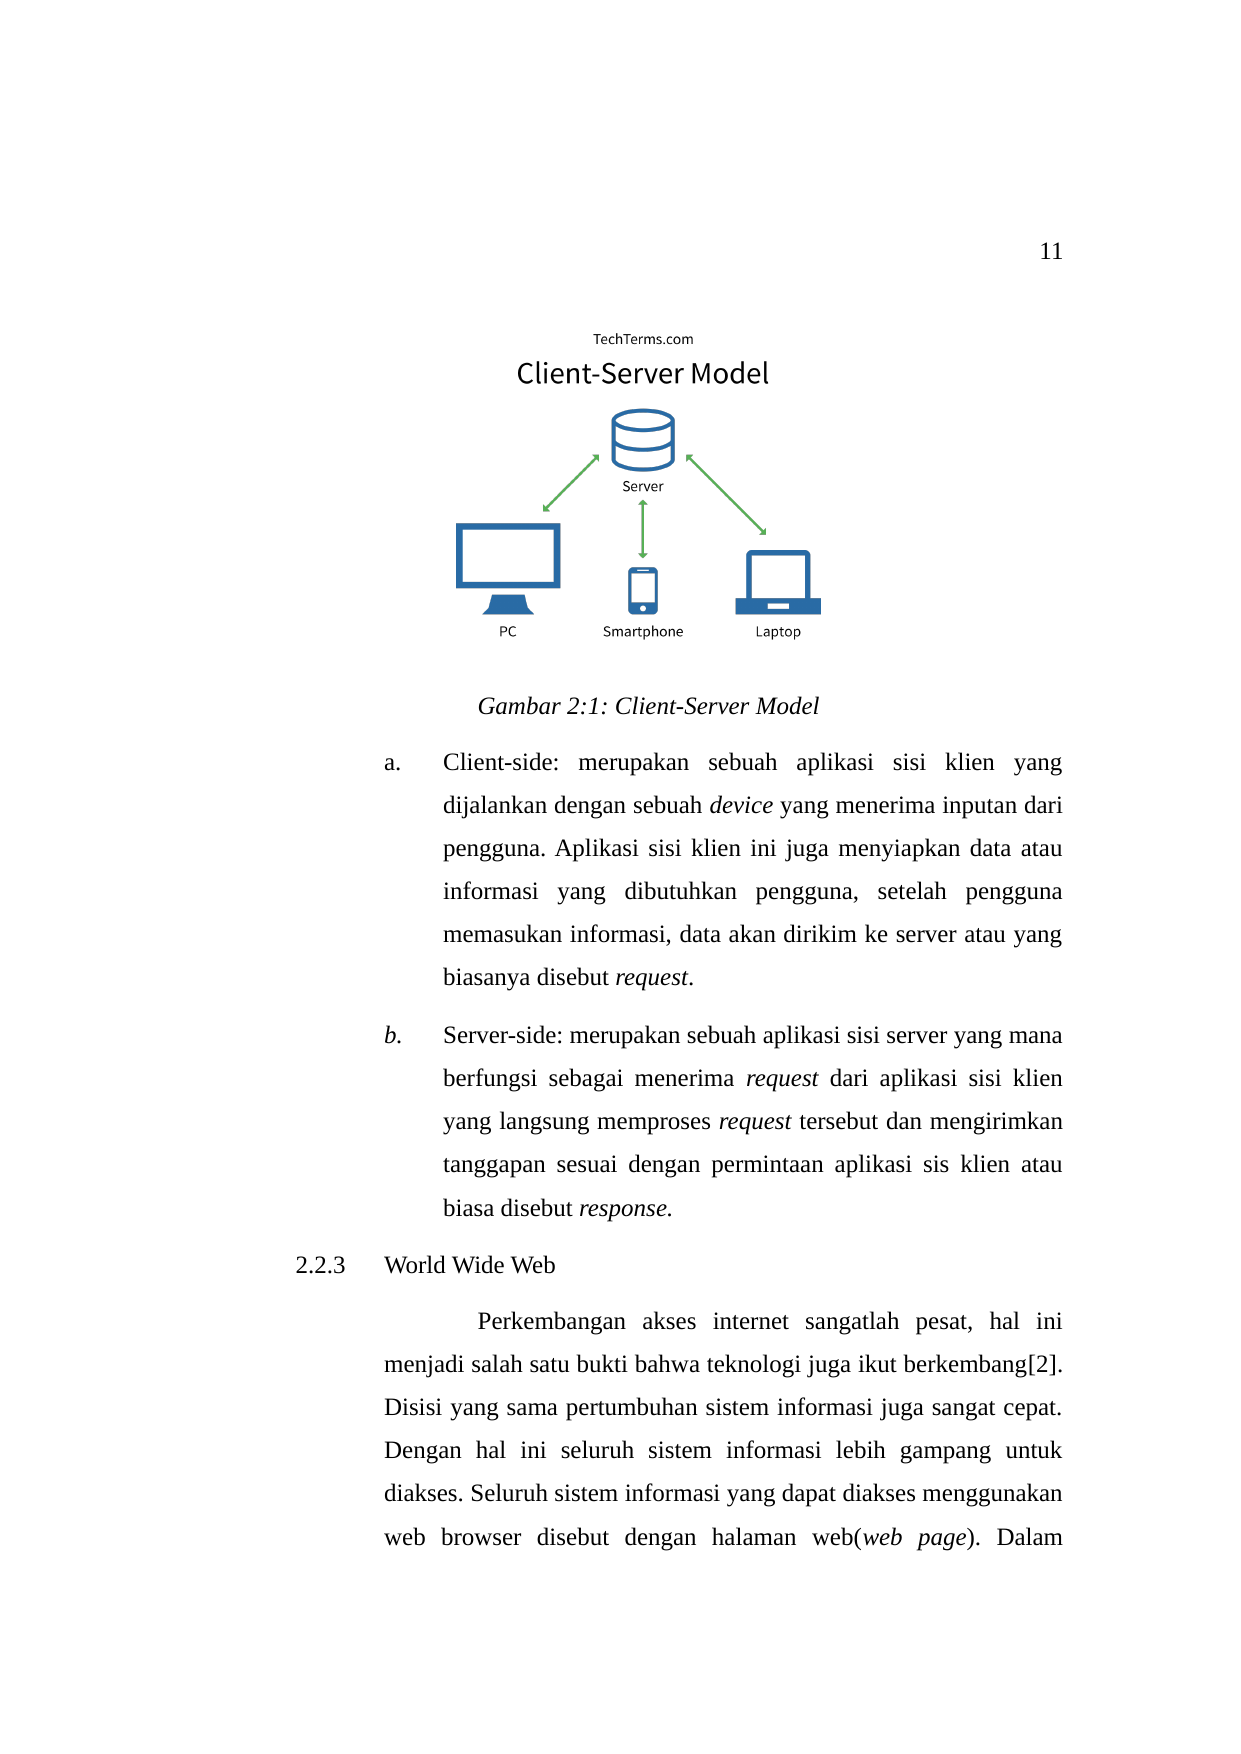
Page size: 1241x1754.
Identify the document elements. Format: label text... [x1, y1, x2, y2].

subtitle World Wide Web [295, 1250, 1063, 1279]
picture [403, 307, 896, 677]
text Perkembangan akses internet sangatlah pesat, hal ini menjadi salah satu bukti bahwa teknologi juga ikut berkembang[2]. Disisi yang sama pertumbuhan sistem informasi juga sangat cepat. Dengan hal ini seluruh sistem informasi lebih gampang untuk diakses. Seluruh sistem informasi yang dapat diakses menggunakan web browser disebut dengan halaman web(web page). Dalam [384, 1306, 1063, 1550]
list Gambar 2:1: Client-Server Model [404, 677, 896, 719]
list Client-side: merupakan sebuah aplikasi sisi klien yang dijalankan dengan sebuah device yang menerima inputan dari pengguna. Aplikasi sisi klien ini juga menyiapkan data atau informasi yang dibutuhkan pengguna, setelah pengguna memasukan informasi, data akan dirikim ke server atau yang biasanya disebut request. [384, 295, 1063, 991]
list Server-side: merupakan sebuah aplikasi sisi server yang mana berfungsi sebagai menerima request dari aplikasi sisi klien yang langsung memproses request tersebut dan mengirimkan tanggapan sesuai dengan permintaan aplikasi sis klien atau biasa disebut response. [384, 1020, 1063, 1221]
